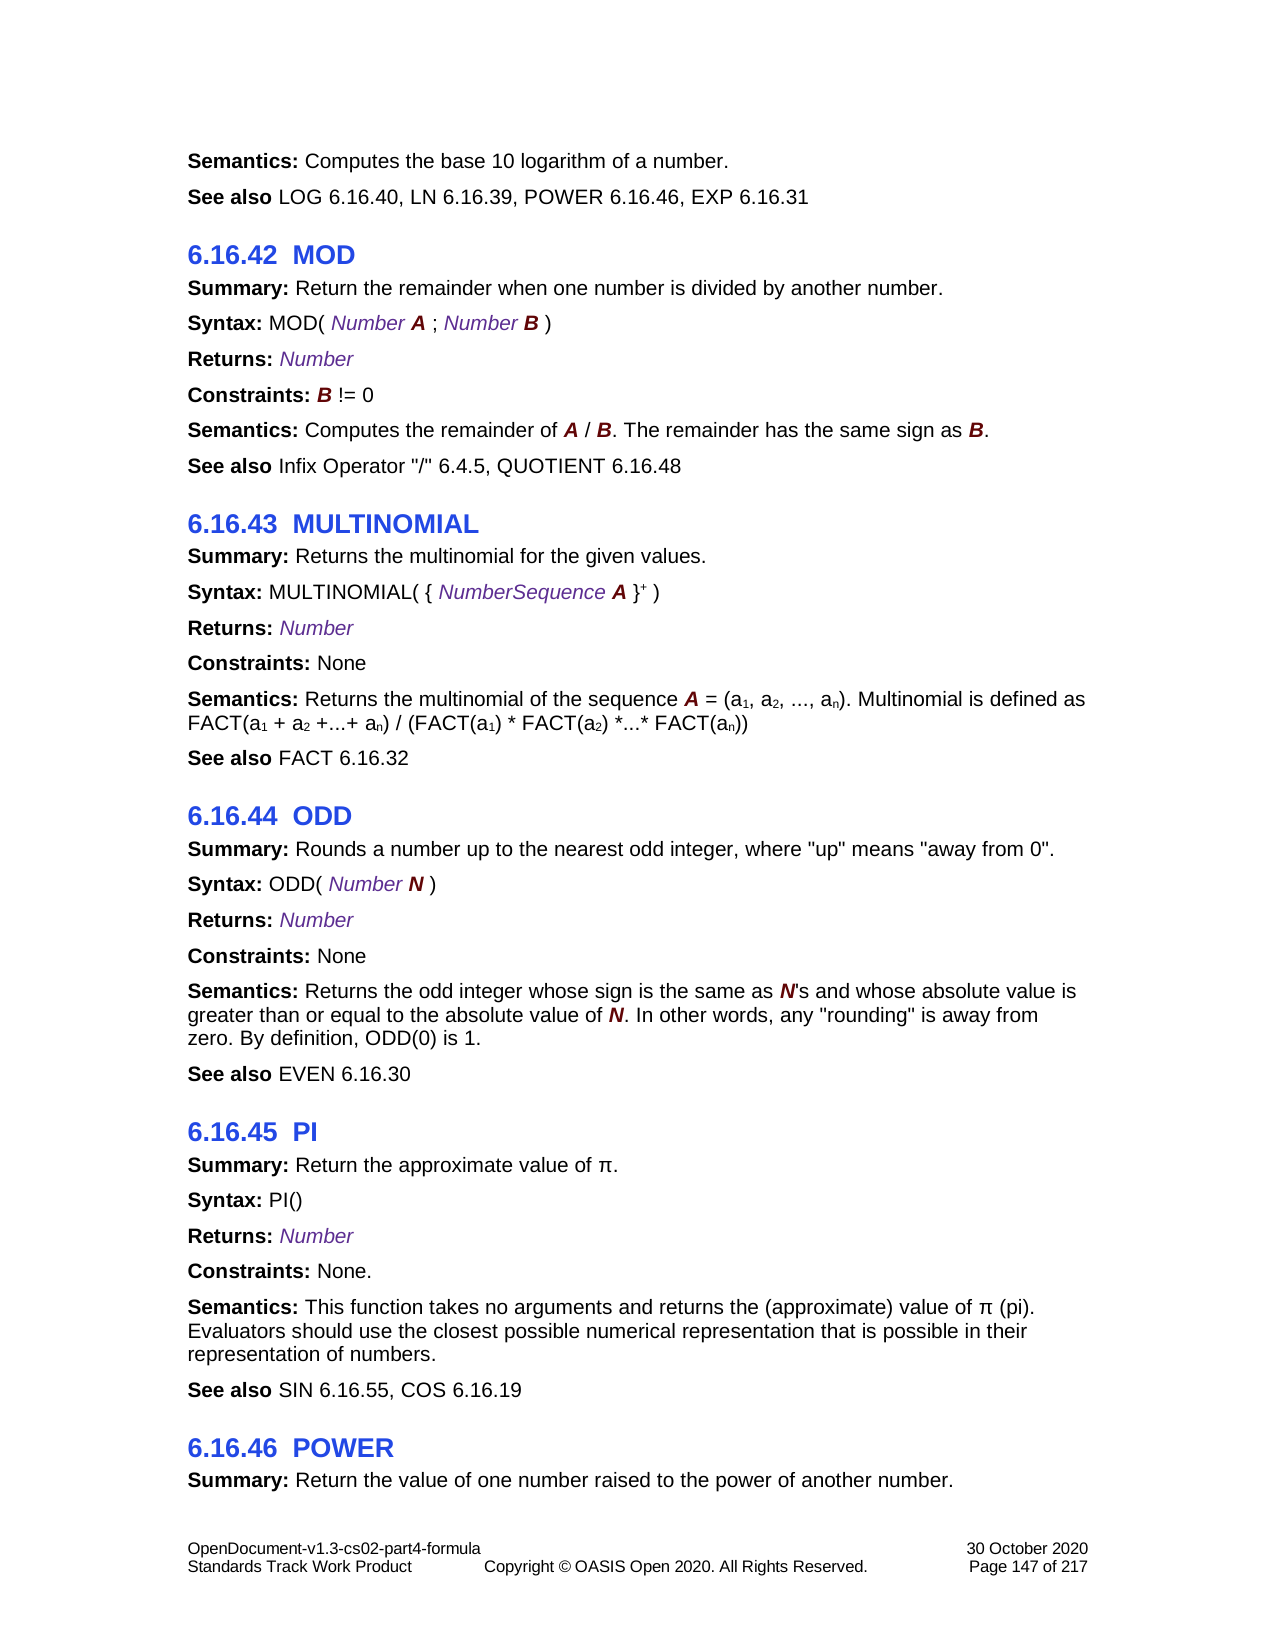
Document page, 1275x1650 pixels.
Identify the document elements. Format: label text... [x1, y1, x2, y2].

subtitle MULTINOMIAL [187, 509, 1088, 539]
text See also LOG 6.16.40, LN 6.16.39, POWER 6.16.46, EXP 6.16.31 [187, 186, 1088, 209]
subtitle PI [187, 1117, 1088, 1147]
text Semantics: Returns the odd integer whose sign is the same as N's and whose absolute value is greater than or equal to the absolute value of N. In other words, any "rounding" is away from zero. By definition, ODD(0) is 1. [187, 980, 1088, 1050]
text Syntax: ODD( Number N ) [187, 873, 1088, 896]
text Summary: Rounds a number up to the nearest odd integer, where "up" means "away from 0". [187, 837, 1088, 861]
text Semantics: Computes the base 10 logarithm of a number. [187, 150, 1088, 173]
text See also FACT 6.16.32 [187, 747, 1088, 770]
text Syntax: MULTINOMIAL( { NumberSequence A }+ ) [187, 581, 1088, 604]
text Summary: Return the remainder when one number is divided by another number. [187, 276, 1088, 300]
text Syntax: PI() [187, 1189, 1088, 1212]
text Returns: Number [187, 347, 1088, 371]
text See also EVEN 6.16.30 [187, 1062, 1088, 1086]
text Semantics: This function takes no arguments and returns the (approximate) value of π (pi). Evaluators should use the closest possible numerical representation that is possible in their representation of numbers. [187, 1296, 1088, 1366]
text Semantics: Returns the multinomial of the sequence A = (a1, a2, ..., an). Multinomial is defined as FACT(a1 + a2 +...+ an) / (FACT(a1) * FACT(a2) *...* FACT(an)) [187, 687, 1088, 734]
subtitle POWER [187, 1433, 1088, 1463]
text Syntax: MOD( Number A ; Number B ) [187, 312, 1088, 335]
subtitle ODD [187, 801, 1088, 831]
text Constraints: None [187, 944, 1088, 968]
text Constraints: None [187, 652, 1088, 675]
subtitle MOD [187, 240, 1088, 270]
text Semantics: Computes the remainder of A / B. The remainder has the same sign as B. [187, 419, 1088, 442]
text Returns: Number [187, 908, 1088, 932]
text Summary: Return the approximate value of π. [187, 1153, 1088, 1177]
text Summary: Return the value of one number raised to the power of another number. [187, 1469, 1088, 1492]
text Summary: Returns the multinomial for the given values. [187, 545, 1088, 568]
text Constraints: None. [187, 1260, 1088, 1283]
text Returns: Number [187, 1224, 1088, 1248]
text Constraints: B != 0 [187, 383, 1088, 407]
text Returns: Number [187, 616, 1088, 640]
text See also Infix Operator "/" 6.4.5, QUOTIENT 6.16.48 [187, 454, 1088, 478]
text See also SIN 6.16.55, COS 6.16.19 [187, 1378, 1088, 1402]
